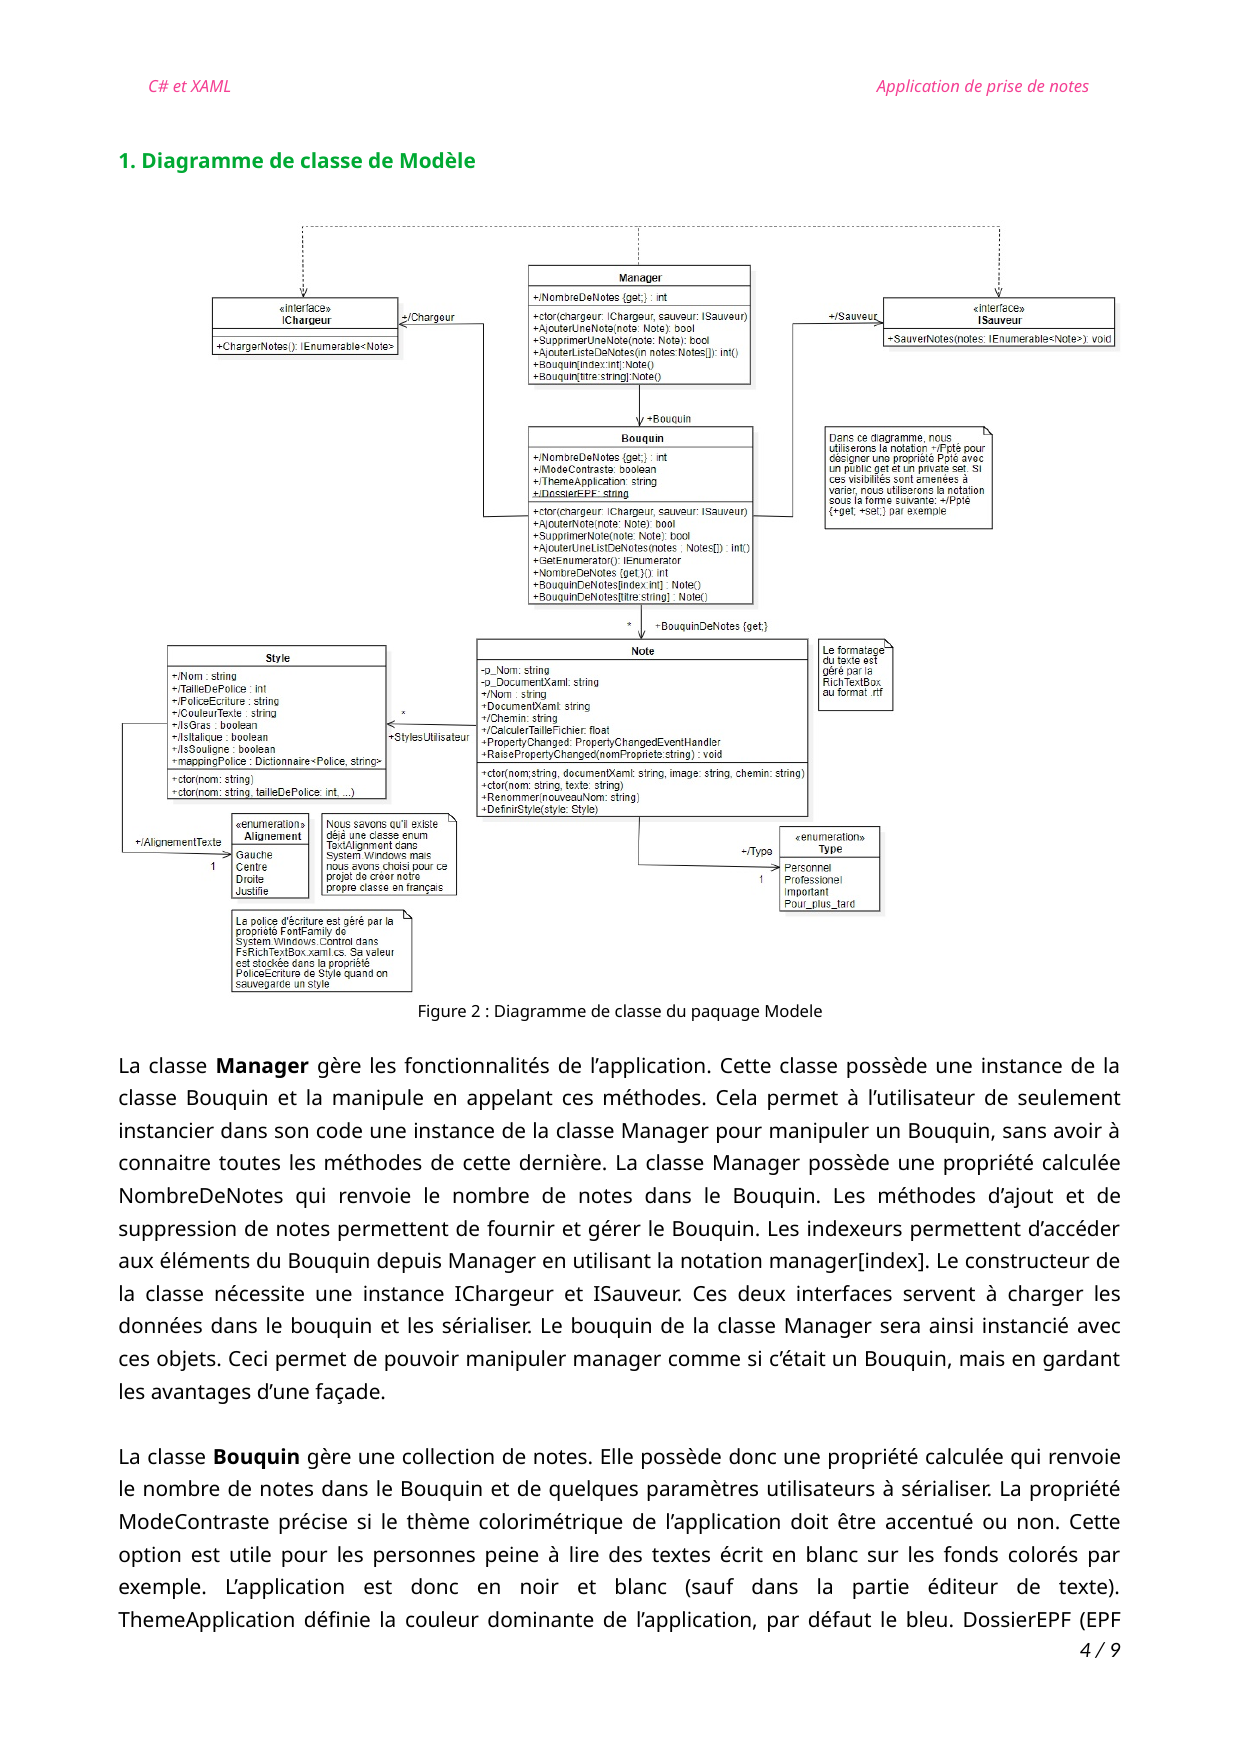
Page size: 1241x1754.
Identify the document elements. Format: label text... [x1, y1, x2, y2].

text 1. Diagramme de classe de Modèle [118, 147, 1122, 175]
text Figure 2 : Diagramme de classe du paquage Modele [118, 1000, 1122, 1022]
text La classe Bouquin gère une collection de notes. Elle possède donc une propriété calculée qui renvoie le nombre de notes dans le Bouquin et de quelques paramètres utilisateurs à sérialiser. La propriété ModeContraste précise si le thème colorimétrique de l’application doit être accentué ou non. Cette option est utile pour les personnes peine à lire des textes écrit en blanc sur les fonds colorés par exemple. L’application est donc en noir et blanc (sauf dans la partie éditeur de texte). ThemeApplication définie la couleur dominante de l’application, par défaut le bleu. DossierEPF (EPF [118, 1442, 1122, 1633]
picture [118, 220, 1123, 1000]
text La classe Manager gère les fonctionnalités de l’application. Cette classe possède une instance de la classe Bouquin et la manipule en appelant ces méthodes. Cela permet à l’utilisateur de seulement instancier dans son code une instance de la classe Manager pour manipuler un Bouquin, sans avoir à connaitre toutes les méthodes de cette dernière. La classe Manager possède une propriété calculée NombreDeNotes qui renvoie le nombre de notes dans le Bouquin. Les méthodes d’ajout et de suppression de notes permettent de fournir et gérer le Bouquin. Les indexeurs permettent d’accéder aux éléments du Bouquin depuis Manager en utilisant la notation manager[index]. Le constructeur de la classe nécessite une instance IChargeur et ISauveur. Ces deux interfaces servent à charger les données dans le bouquin et les sérialiser. Le bouquin de la classe Manager sera ainsi instancié avec ces objets. Ceci permet de pouvoir manipuler manager comme si c’était un Bouquin, mais en gardant les avantages d’une façade. [118, 1051, 1122, 1405]
